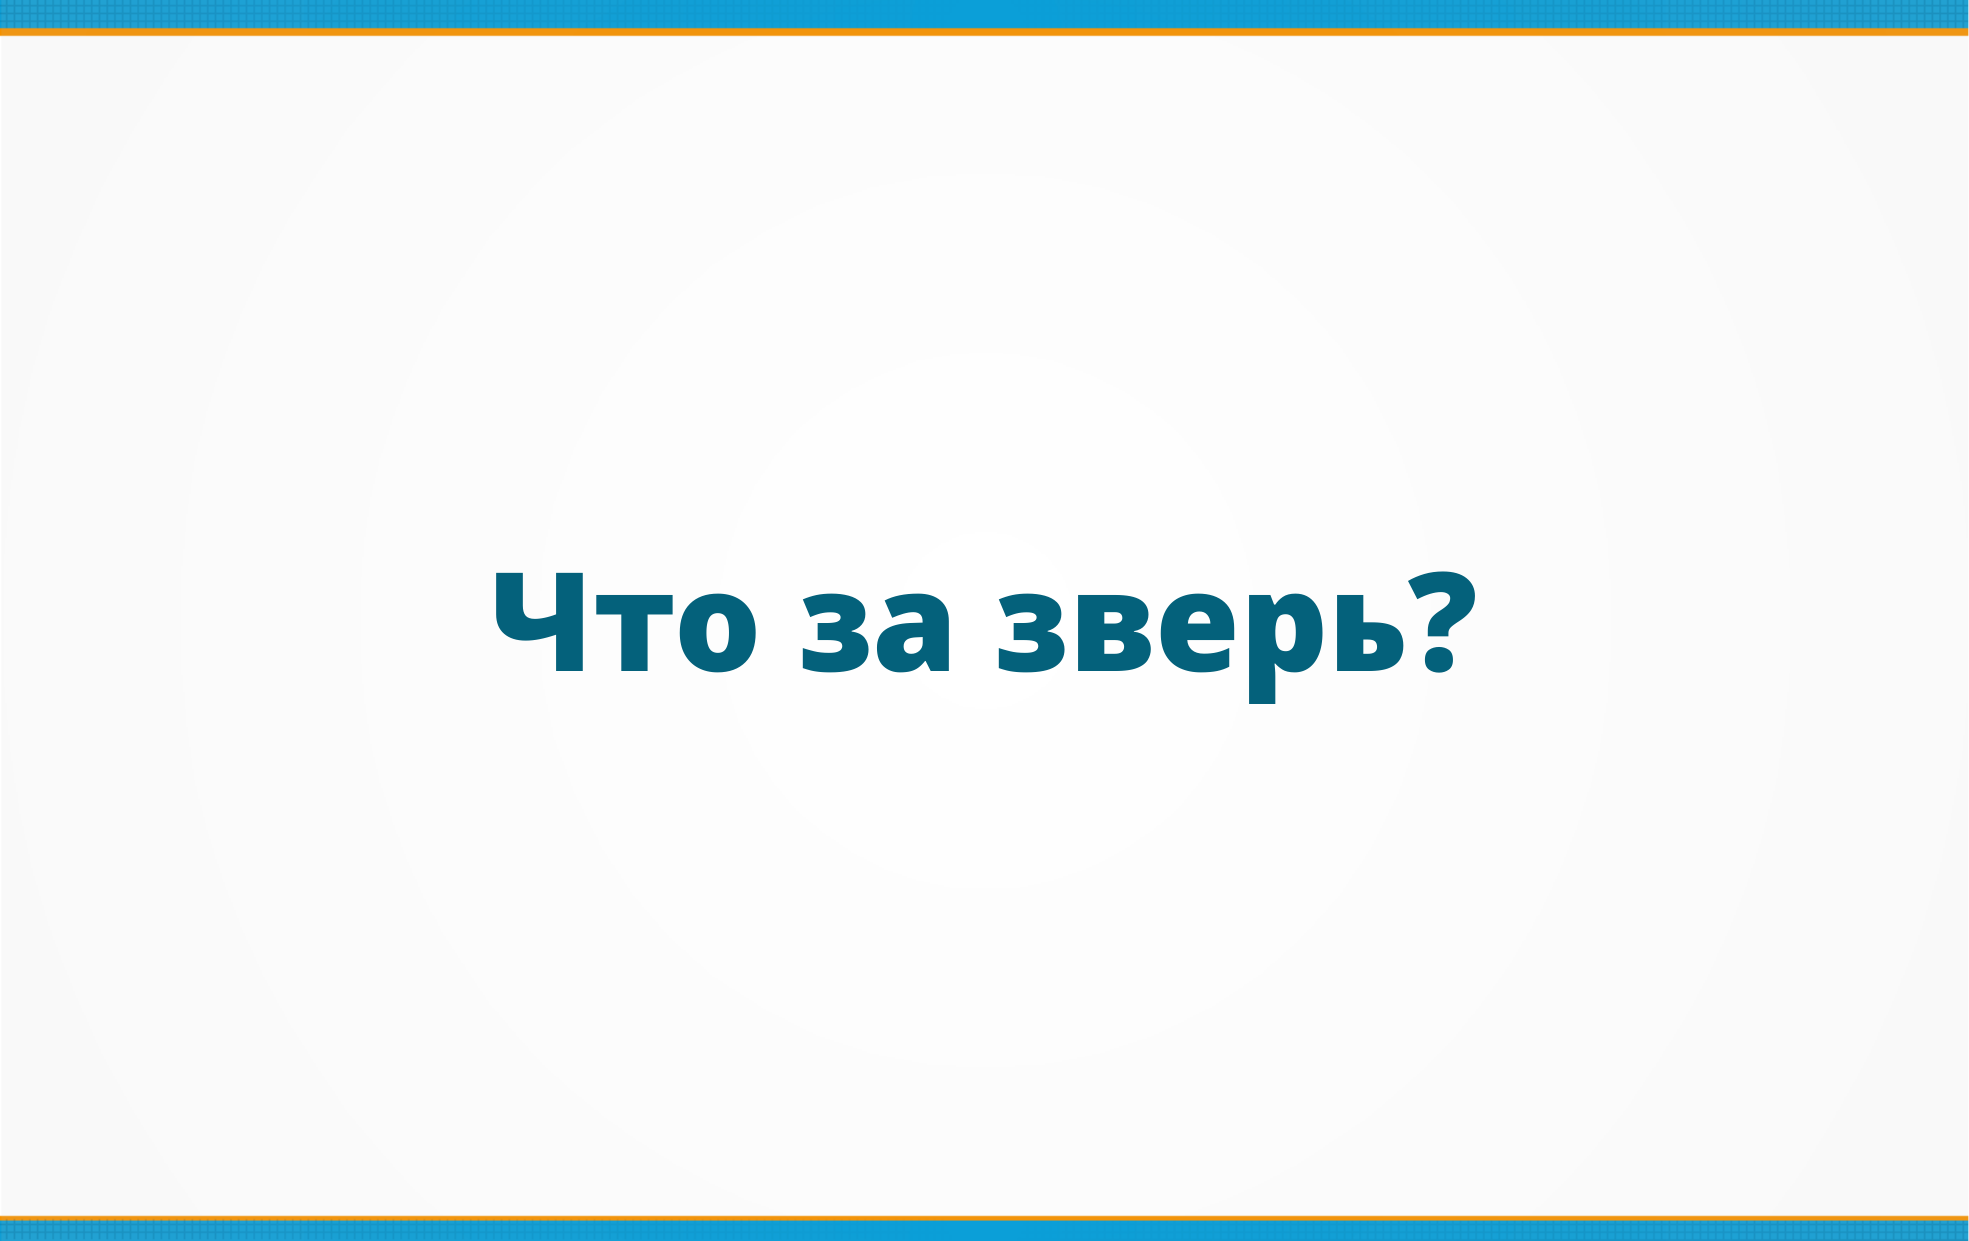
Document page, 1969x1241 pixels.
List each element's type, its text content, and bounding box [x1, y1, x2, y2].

picture [0, 0, 1969, 1241]
subtitle Что за зверь? [98, 138, 1870, 1098]
